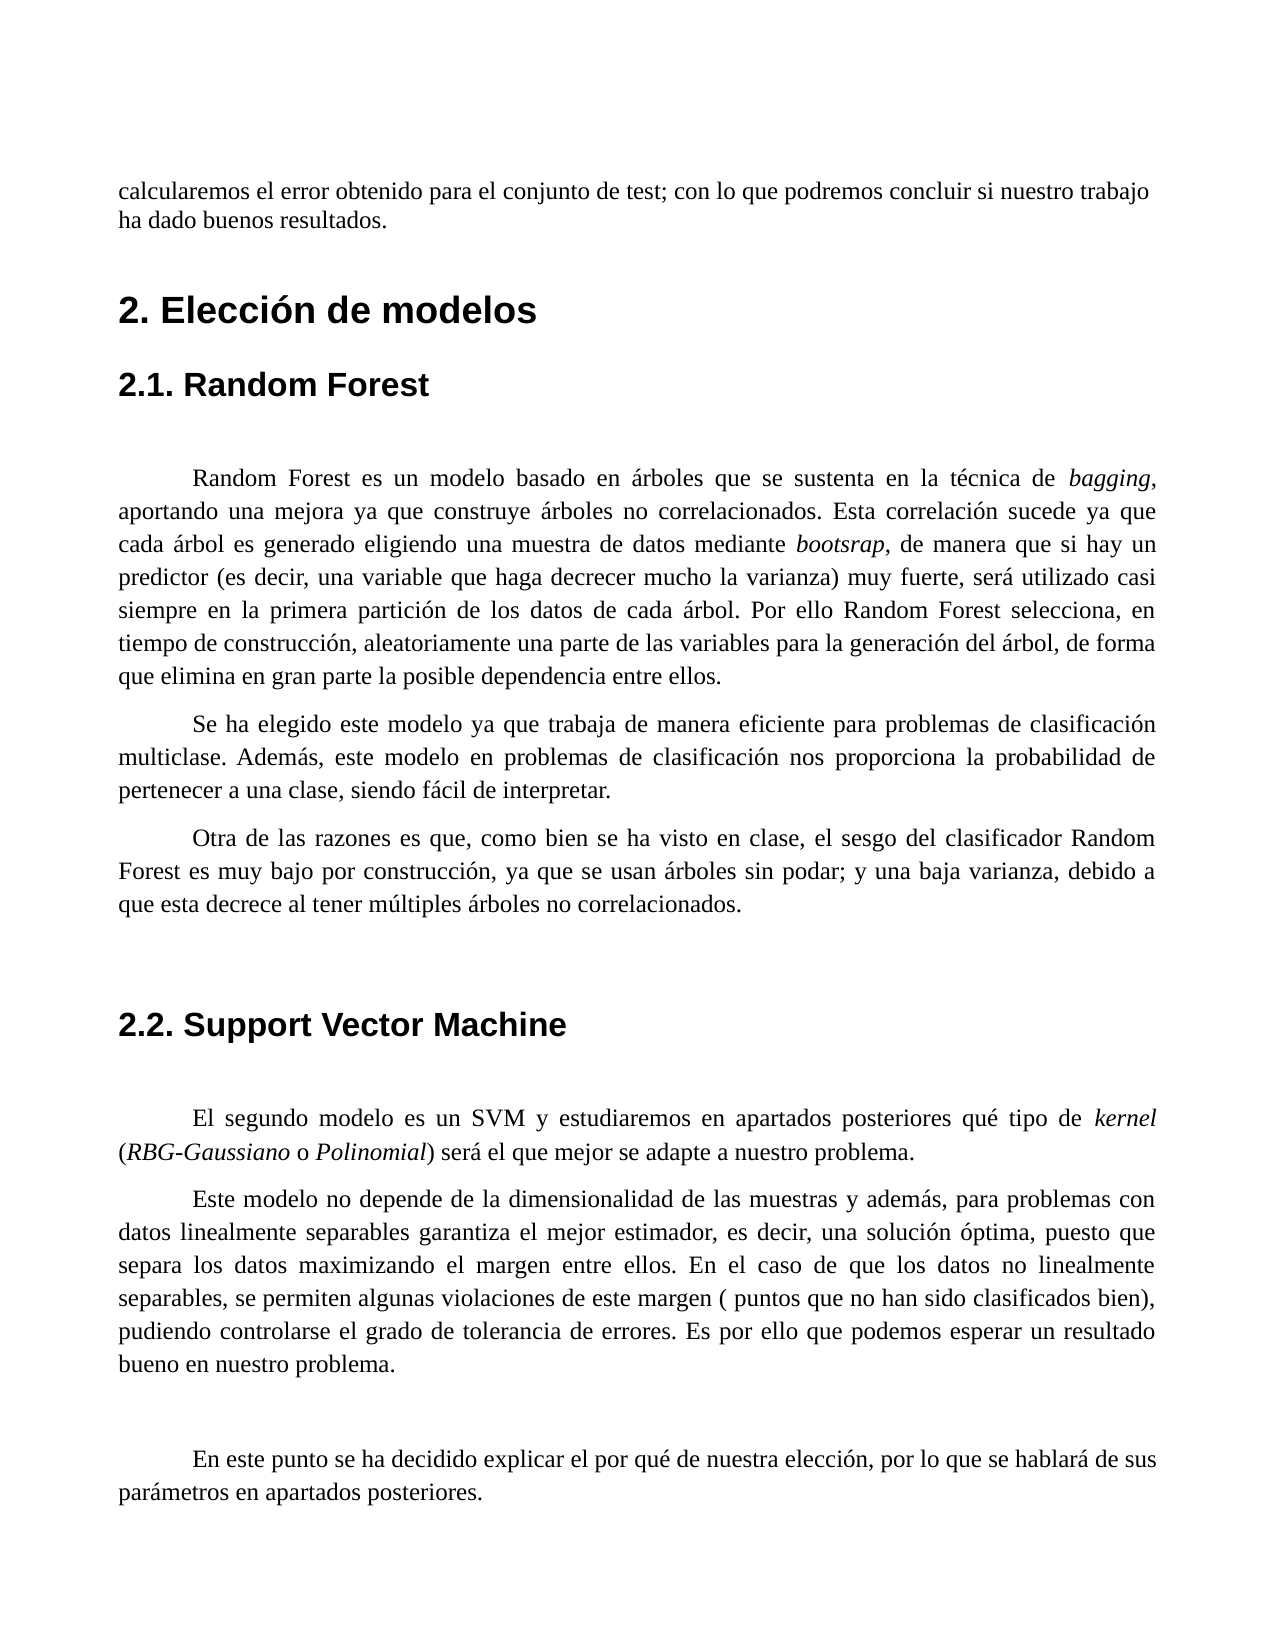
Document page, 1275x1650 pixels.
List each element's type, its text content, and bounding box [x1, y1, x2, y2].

text En este punto se ha decidido explicar el por qué de nuestra elección, por lo que se hablará de sus parámetros en apartados posteriores. [118, 1444, 1157, 1506]
text calcularemos el error obtenido para el conjunto de test; con lo que podremos concluir si nuestro trabajo ha dado buenos resultados. [118, 176, 1157, 234]
text Se ha elegido este modelo ya que trabaja de manera eficiente para problemas de clasificación multiclase. Además, este modelo en problemas de clasificación nos proporciona la probabilidad de pertenecer a una clase, siendo fácil de interpretar. [118, 709, 1157, 804]
subtitle 2.1. Random Forest [118, 364, 1157, 403]
subtitle 2.2. Support Vector Machine [118, 1005, 1157, 1043]
text Este modelo no depende de la dimensionalidad de las muestras y además, para problemas con datos linealmente separables garantiza el mejor estimador, es decir, una solución óptima, puesto que separa los datos maximizando el margen entre ellos. En el caso de que los datos no linealmente separables, se permiten algunas violaciones de este margen ( puntos que no han sido clasificados bien), pudiendo controlarse el grado de tolerancia de errores. Es por ello que podemos esperar un resultado bueno en nuestro problema. [118, 1184, 1157, 1378]
text El segundo modelo es un SVM y estudiaremos en apartados posteriores qué tipo de kernel (RBG-Gaussiano o Polinomial) será el que mejor se adapte a nuestro problema. [118, 1103, 1157, 1165]
text Otra de las razones es que, como bien se ha visto en clase, el sesgo del clasificador Random Forest es muy bajo por construcción, ya que se usan árboles sin podar; y una baja varianza, debido a que esta decrece al tener múltiples árboles no correlacionados. [118, 823, 1157, 917]
subtitle 2. Elección de modelos [118, 288, 1157, 331]
text Random Forest es un modelo basado en árboles que se sustenta en la técnica de bagging, aportando una mejora ya que construye árboles no correlacionados. Esta correlación sucede ya que cada árbol es generado eligiendo una muestra de datos mediante bootsrap, de manera que si hay un predictor (es decir, una variable que haga decrecer mucho la varianza) muy fuerte, será utilizado casi siempre en la primera partición de los datos de cada árbol. Por ello Random Forest selecciona, en tiempo de construcción, aleatoriamente una parte de las variables para la generación del árbol, de forma que elimina en gran parte la posible dependencia entre ellos. [118, 463, 1157, 690]
